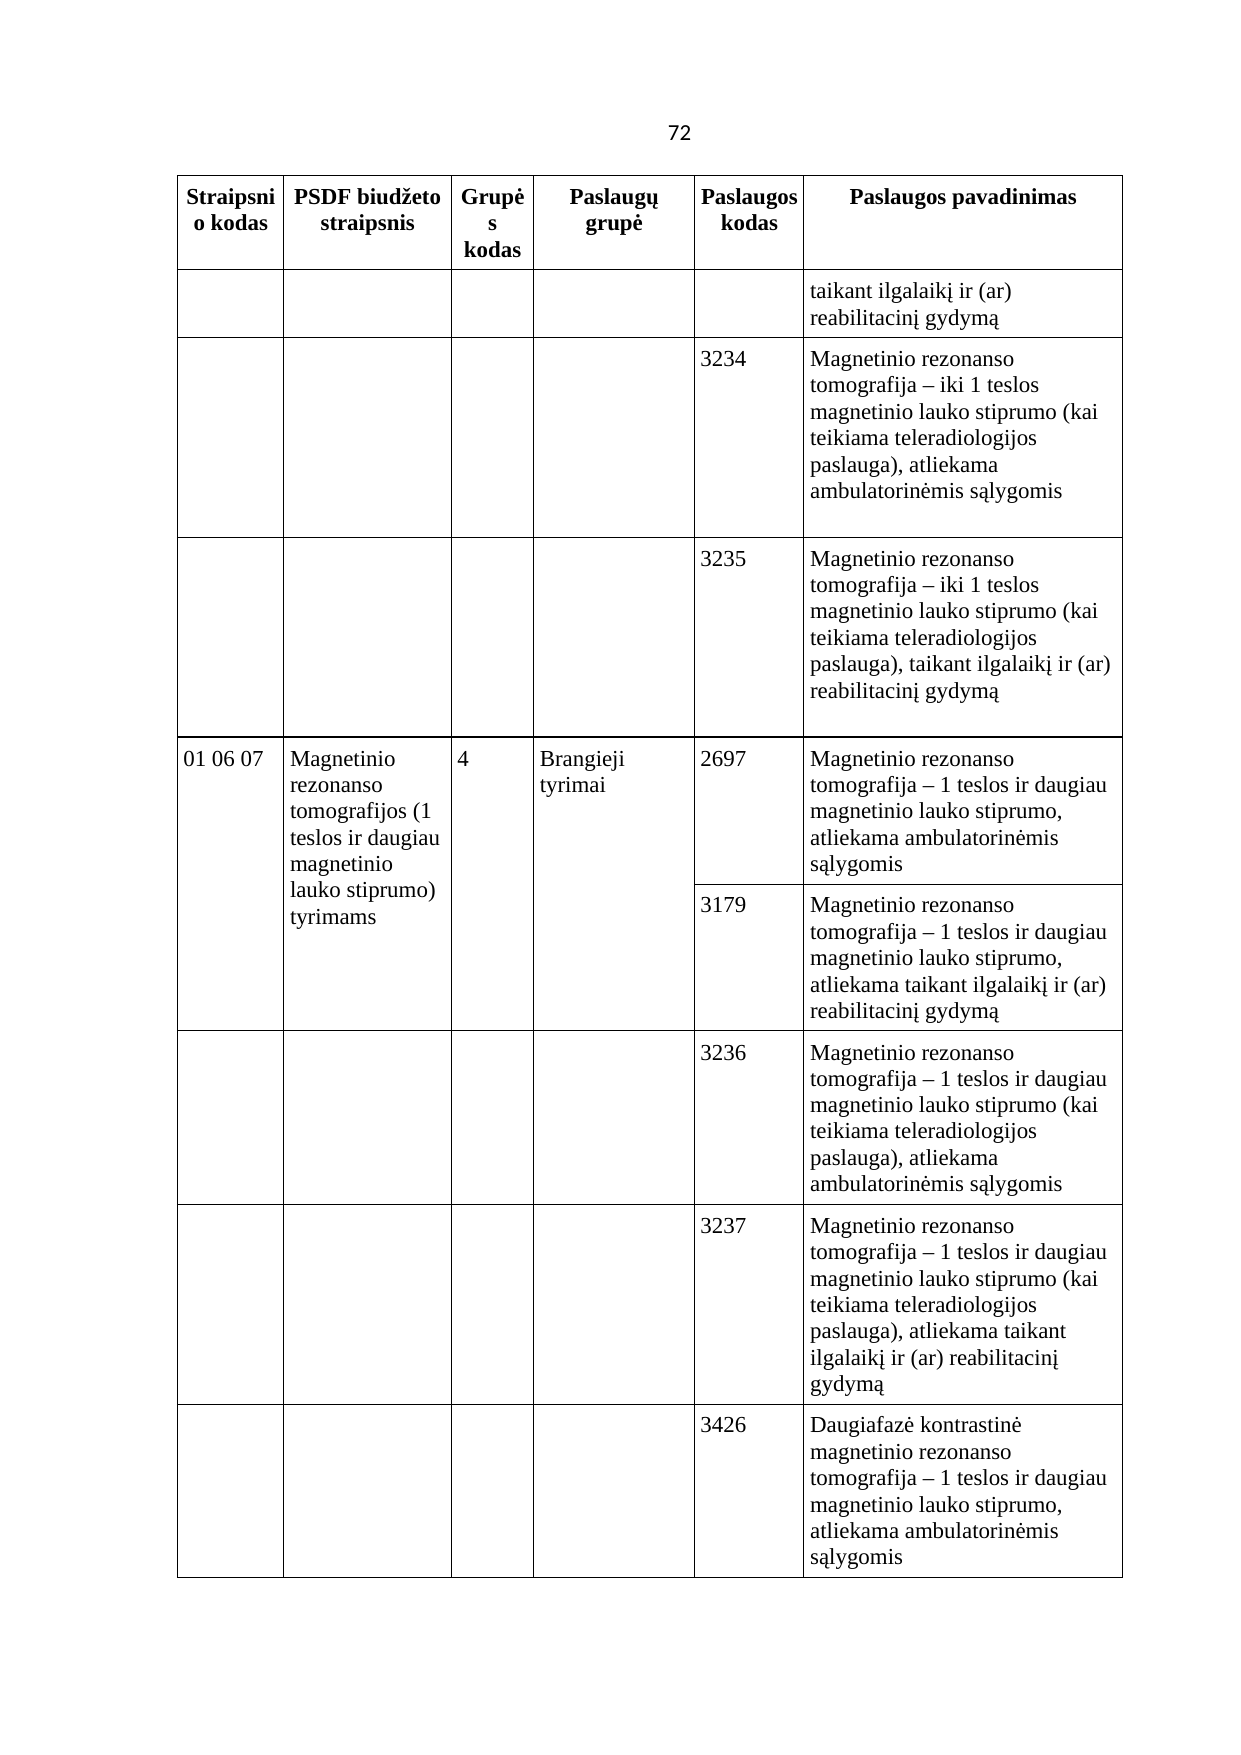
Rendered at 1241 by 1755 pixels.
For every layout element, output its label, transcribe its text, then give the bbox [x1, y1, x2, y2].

table_cell [284, 1031, 451, 1204]
table_cell [534, 1031, 694, 1204]
table_cell [695, 270, 803, 337]
table_header Straipsnio kodas [178, 176, 283, 269]
table_header Grupės kodas [452, 176, 533, 269]
table_cell Magnetinio rezonanso tomografija – iki 1 teslos magnetinio lauko stiprumo (kai teikiama teleradiologijos paslauga), atliekama ambulatorinėmis sąlygomis [804, 338, 1122, 537]
table_cell Magnetinio rezonanso tomografija – 1 teslos ir daugiau magnetinio lauko stiprumo (kai teikiama teleradiologijos paslauga), atliekama taikant ilgalaikį ir (ar) reabilitacinį gydymą [804, 1205, 1122, 1403]
table_cell 3236 [695, 1031, 803, 1204]
table_header Paslaugos pavadinimas [804, 176, 1122, 269]
table_cell [178, 338, 283, 537]
table_cell [534, 1405, 694, 1577]
table_cell 01 06 07 [178, 738, 283, 883]
table_cell [178, 270, 283, 337]
table_cell [178, 1405, 283, 1577]
table_cell [452, 1031, 533, 1204]
table_cell 3426 [695, 1405, 803, 1577]
table_cell 3179 [695, 885, 803, 1030]
table_cell [284, 338, 451, 537]
table_cell Magnetinio rezonanso tomografija – 1 teslos ir daugiau magnetinio lauko stiprumo, atliekama ambulatorinėmis sąlygomis [804, 738, 1122, 883]
table_cell [178, 1031, 283, 1204]
table_cell [534, 538, 694, 736]
table_cell [534, 1205, 694, 1403]
table_cell [452, 884, 533, 1030]
table_cell Magnetinio rezonanso tomografijos (1 teslos ir daugiau magnetinio lauko stiprumo) tyrimams [284, 738, 451, 1030]
table_cell [178, 1205, 283, 1403]
table_cell [284, 270, 451, 337]
table_cell [534, 884, 694, 1030]
table_cell [534, 338, 694, 537]
table_header PSDF biudžeto straipsnis [284, 176, 451, 269]
table_cell [284, 538, 451, 736]
table_cell Brangieji tyrimai [534, 738, 694, 883]
table_cell [534, 270, 694, 337]
table_cell [284, 1405, 451, 1577]
table_cell 2697 [695, 738, 803, 883]
table_cell 4 [452, 738, 533, 883]
table_cell [178, 884, 283, 1030]
table_cell [284, 1205, 451, 1403]
table_cell [178, 538, 283, 736]
table_cell Daugiafazė kontrastinė magnetinio rezonanso tomografija – 1 teslos ir daugiau magnetinio lauko stiprumo, atliekama ambulatorinėmis sąlygomis [804, 1405, 1122, 1577]
table_cell Magnetinio rezonanso tomografija – 1 teslos ir daugiau magnetinio lauko stiprumo, atliekama taikant ilgalaikį ir (ar) reabilitacinį gydymą [804, 885, 1122, 1030]
table_cell [452, 1205, 533, 1403]
table_cell Magnetinio rezonanso tomografija – iki 1 teslos magnetinio lauko stiprumo (kai teikiama teleradiologijos paslauga), taikant ilgalaikį ir (ar) reabilitacinį gydymą [804, 538, 1122, 736]
table_cell Magnetinio rezonanso tomografija – 1 teslos ir daugiau magnetinio lauko stiprumo (kai teikiama teleradiologijos paslauga), atliekama ambulatorinėmis sąlygomis [804, 1031, 1122, 1204]
table_header Paslaugų grupė [534, 176, 694, 269]
table_cell 3237 [695, 1205, 803, 1403]
table_cell 3234 [695, 338, 803, 537]
table_cell [452, 538, 533, 736]
table_cell [452, 270, 533, 337]
table_cell taikant ilgalaikį ir (ar) reabilitacinį gydymą [804, 270, 1122, 337]
table_cell [452, 1405, 533, 1577]
table_cell 3235 [695, 538, 803, 736]
table_header Paslaugos kodas [695, 176, 803, 269]
table_cell [452, 338, 533, 537]
